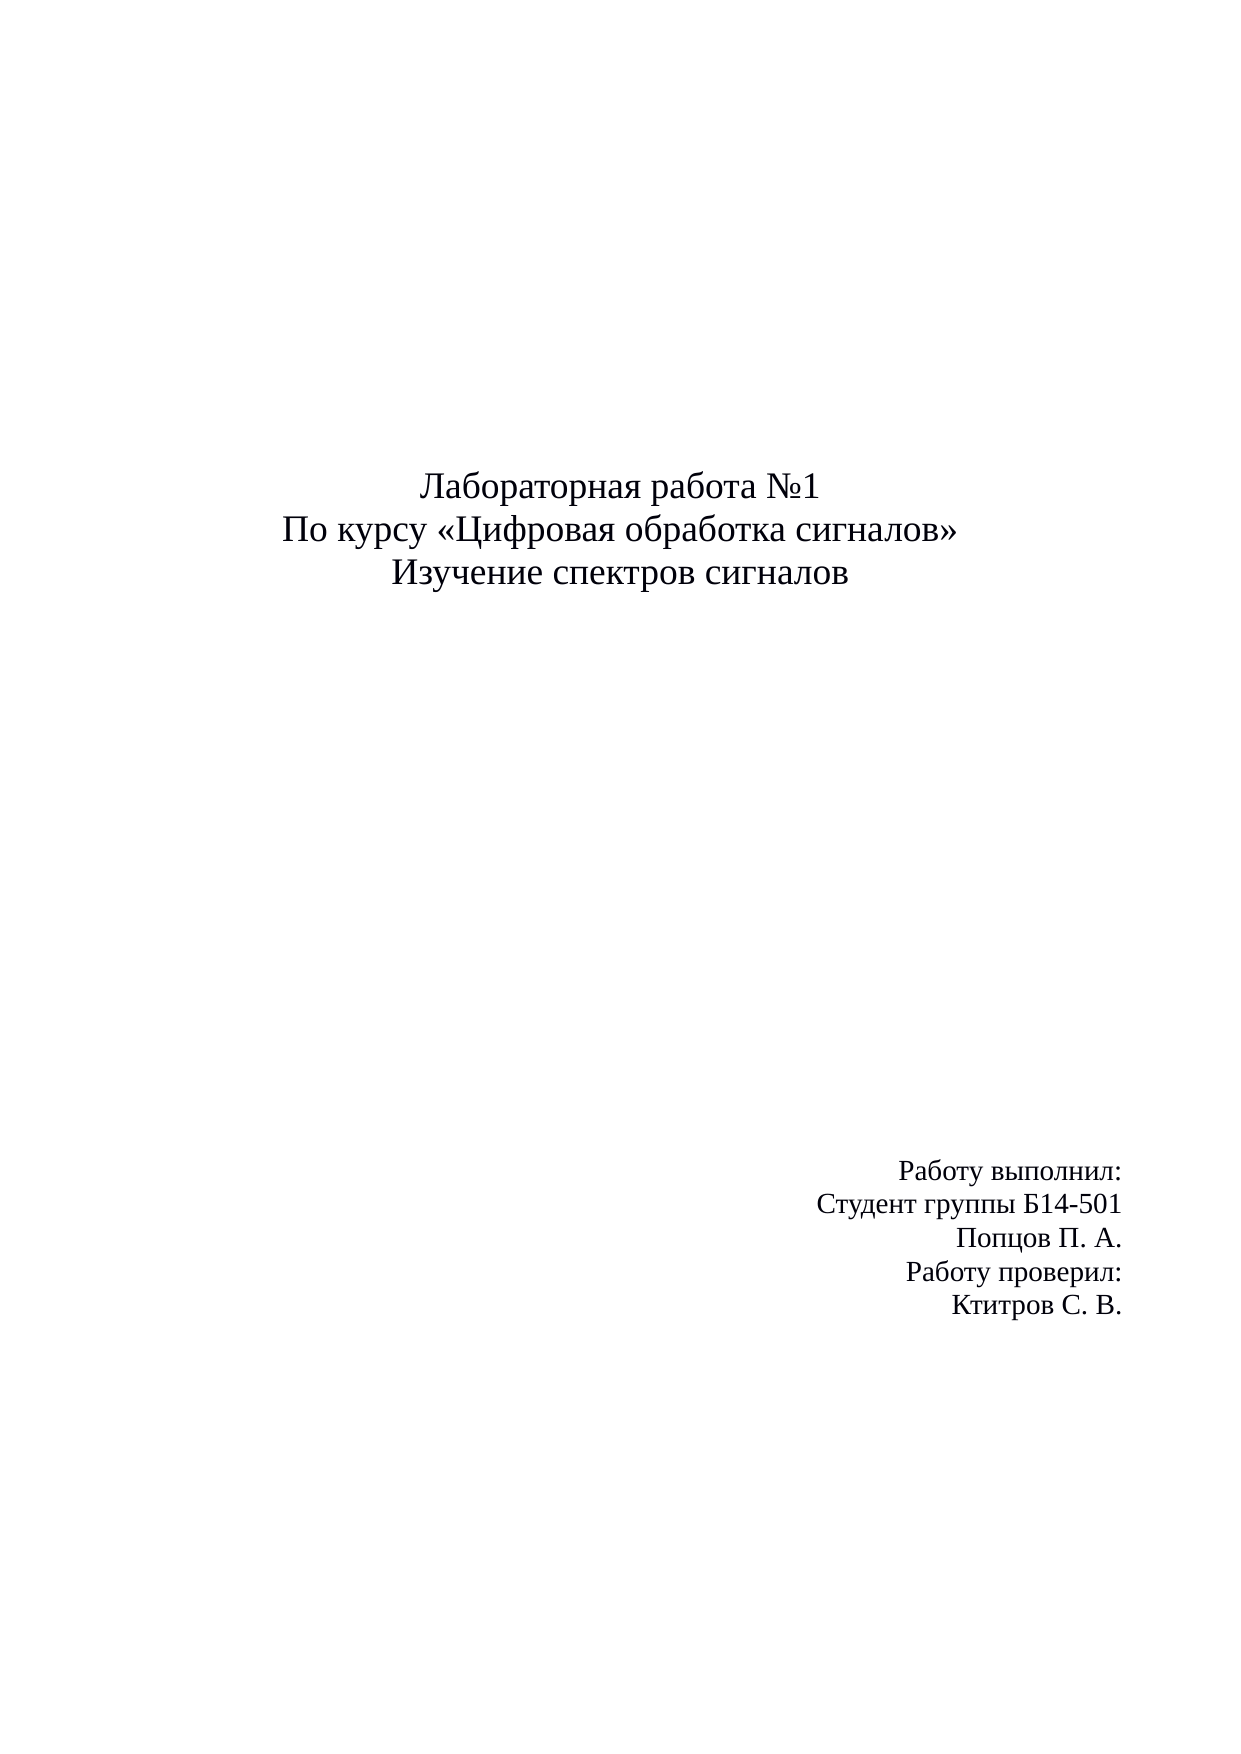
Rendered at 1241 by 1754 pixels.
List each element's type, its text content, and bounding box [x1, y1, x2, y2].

text Изучение спектров сигналов [118, 549, 1122, 592]
text Лабораторная работа №1 [118, 463, 1122, 506]
text Попцов П. А. [118, 1220, 1122, 1254]
text Работу выполнил: [118, 1153, 1122, 1187]
text Студент группы Б14-501 [118, 1187, 1122, 1220]
text По курсу «Цифровая обработка сигналов» [118, 506, 1122, 549]
text Работу проверил: [118, 1254, 1122, 1287]
text Ктитров С. В. [118, 1287, 1122, 1321]
